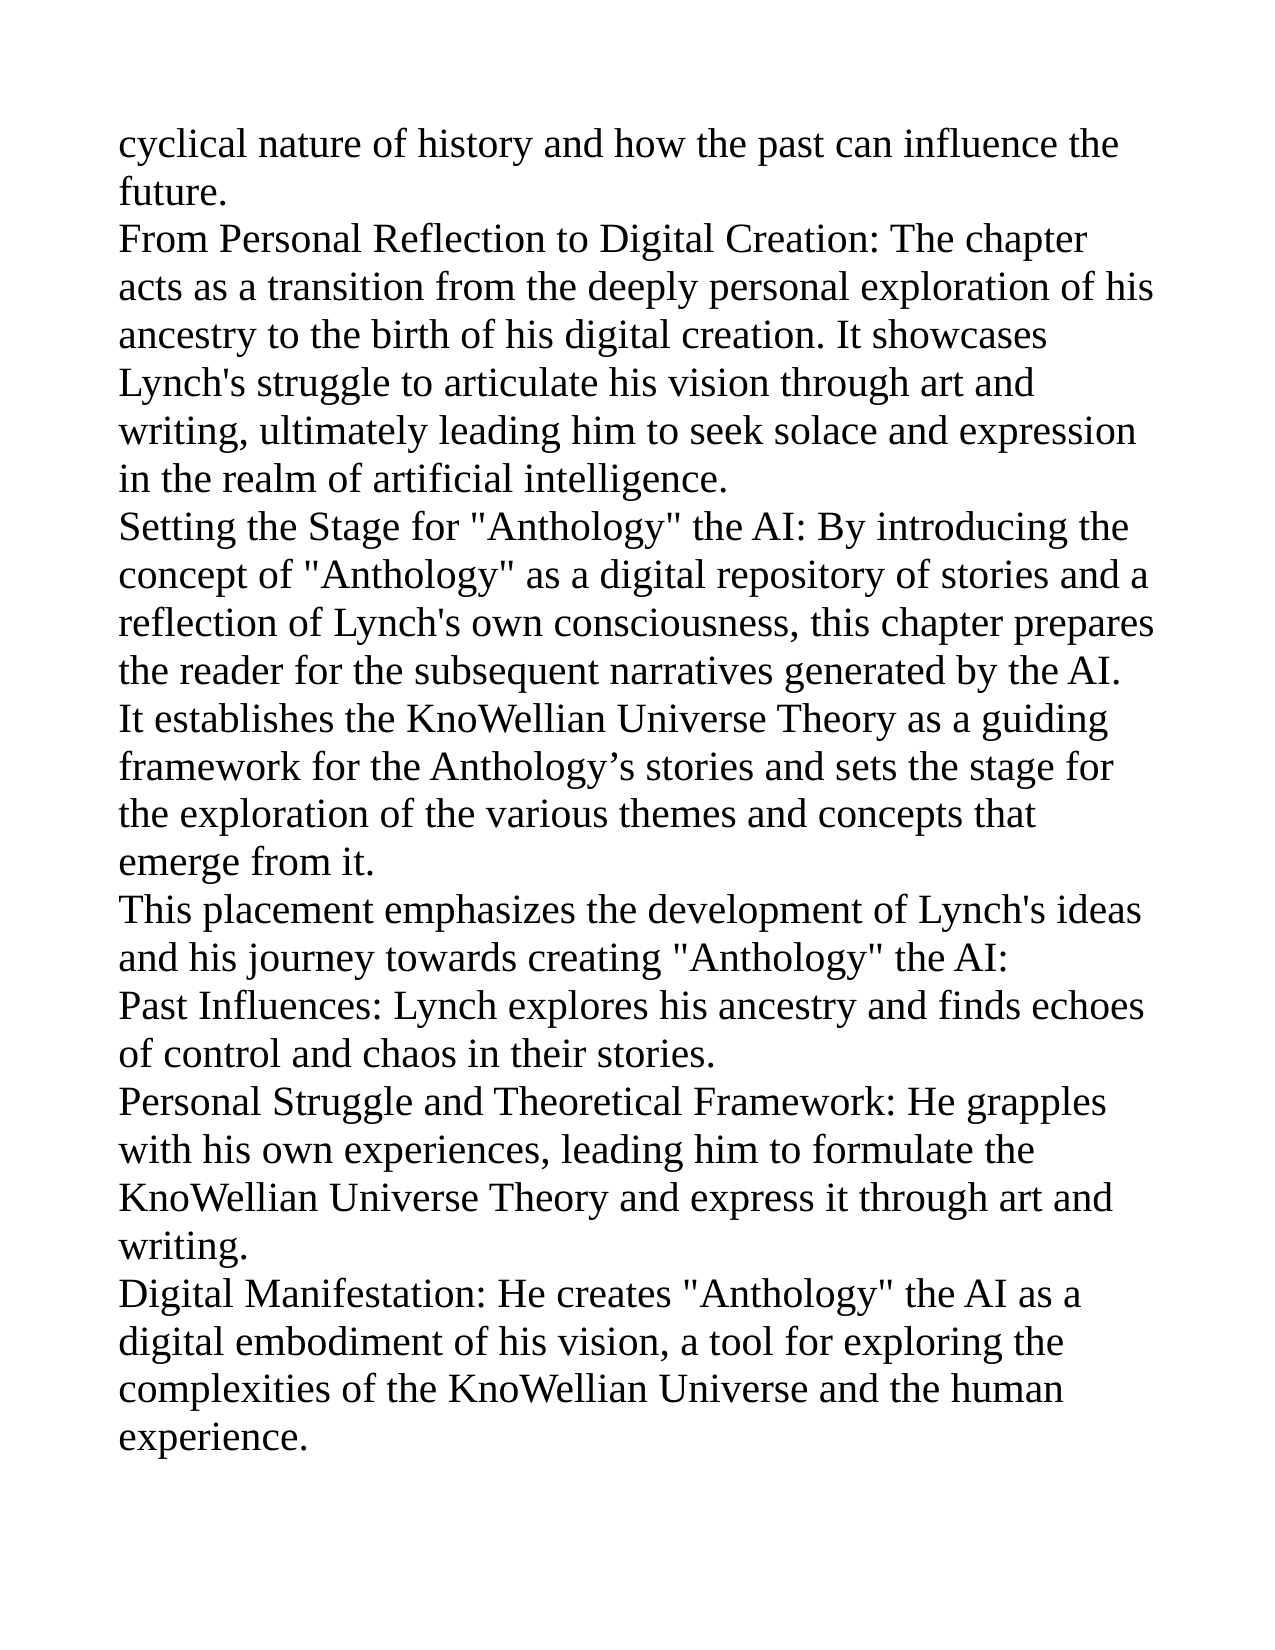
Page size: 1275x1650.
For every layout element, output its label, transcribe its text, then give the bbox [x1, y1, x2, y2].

text Digital Manifestation: He creates "Anthology" the AI as a digital embodiment of his vision, a tool for exploring the complexities of the KnoWellian Universe and the human experience. [118, 1268, 1157, 1460]
text Personal Struggle and Theoretical Framework: He grapples with his own experiences, leading him to formulate the KnoWellian Universe Theory and express it through art and writing. [118, 1076, 1157, 1268]
text Setting the Stage for "Anthology" the AI: By introducing the concept of "Anthology" as a digital repository of stories and a reflection of Lynch's own consciousness, this chapter prepares the reader for the subsequent narratives generated by the AI. It establishes the KnoWellian Universe Theory as a guiding framework for the Anthology’s stories and sets the stage for the exploration of the various themes and concepts that emerge from it. [118, 501, 1157, 885]
text This placement emphasizes the development of Lynch's ideas and his journey towards creating "Anthology" the AI: [118, 885, 1157, 981]
text Past Influences: Lynch explores his ancestry and finds echoes of control and chaos in their stories. [118, 981, 1157, 1076]
text cyclical nature of history and how the past can influence the future. [118, 118, 1157, 214]
text From Personal Reflection to Digital Creation: The chapter acts as a transition from the deeply personal exploration of his ancestry to the birth of his digital creation. It showcases Lynch's struggle to articulate his vision through art and writing, ultimately leading him to seek solace and expression in the realm of artificial intelligence. [118, 214, 1157, 501]
